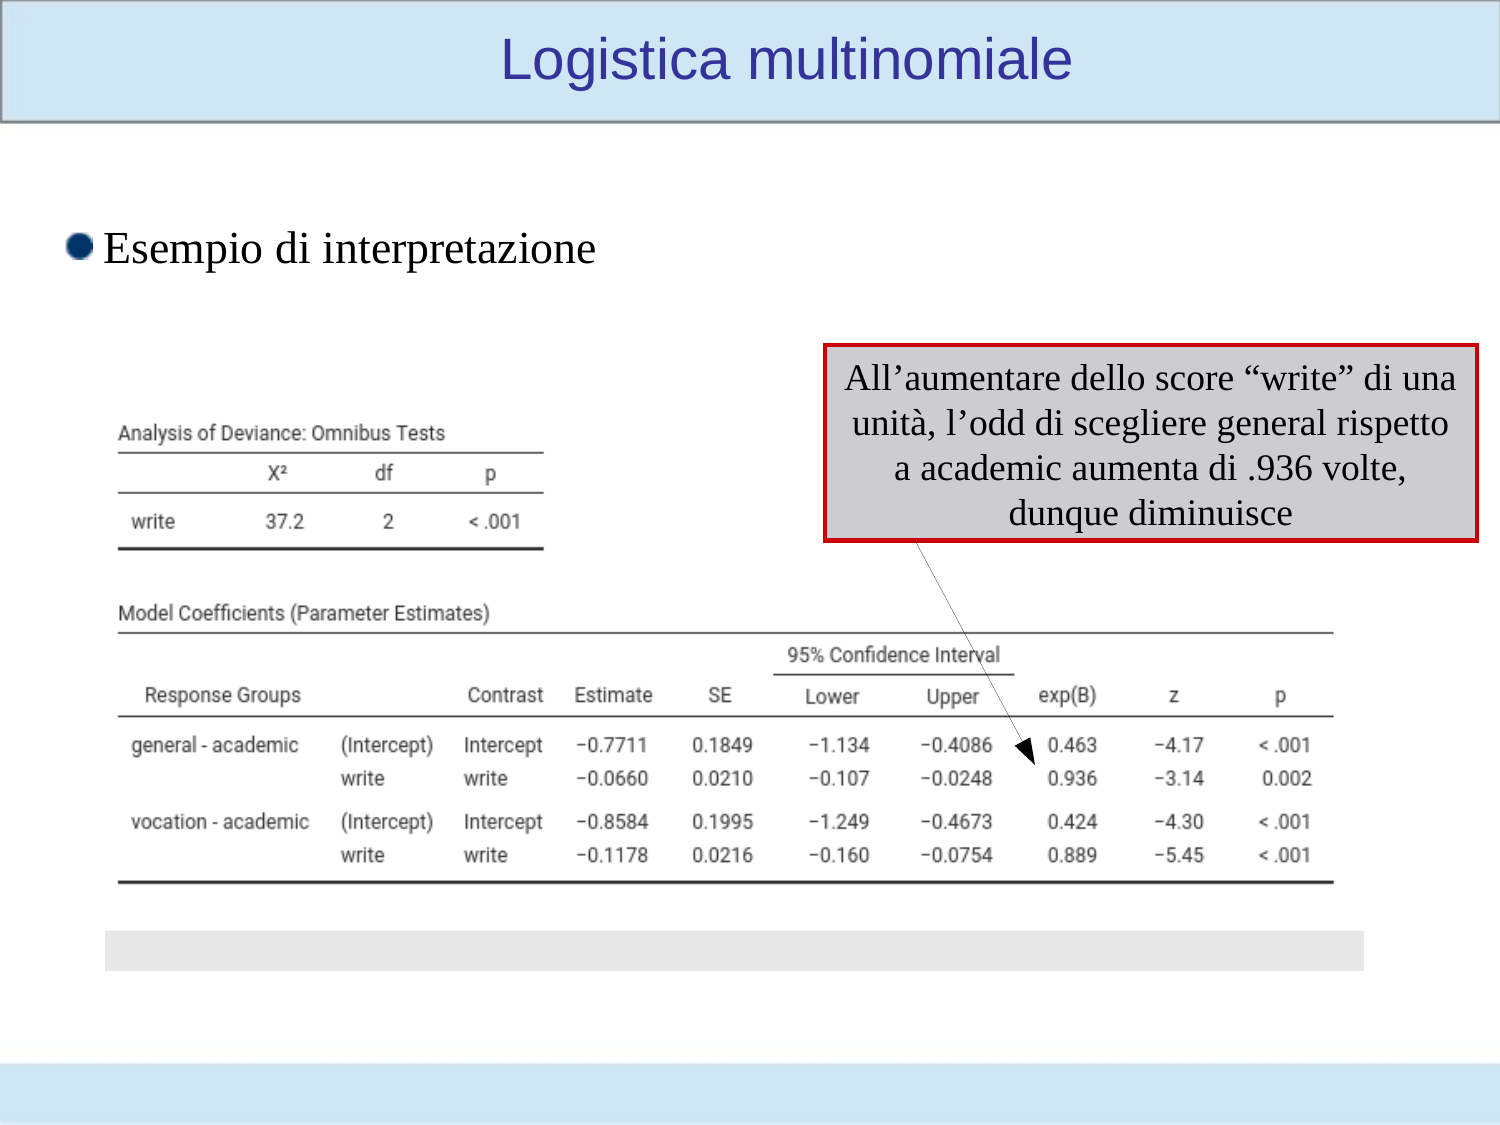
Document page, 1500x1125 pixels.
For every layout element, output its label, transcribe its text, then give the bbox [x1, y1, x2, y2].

picture [0, 0, 1500, 1125]
title Logistica multinomiale [113, 0, 1463, 158]
text_box Esempio di interpretazione [47, 193, 1381, 280]
text_box All’aumentare dello score “write” di una unità, l’odd di scegliere general rispetto a academic aumenta di .936 volte, dunque diminuisce [824, 344, 1478, 541]
